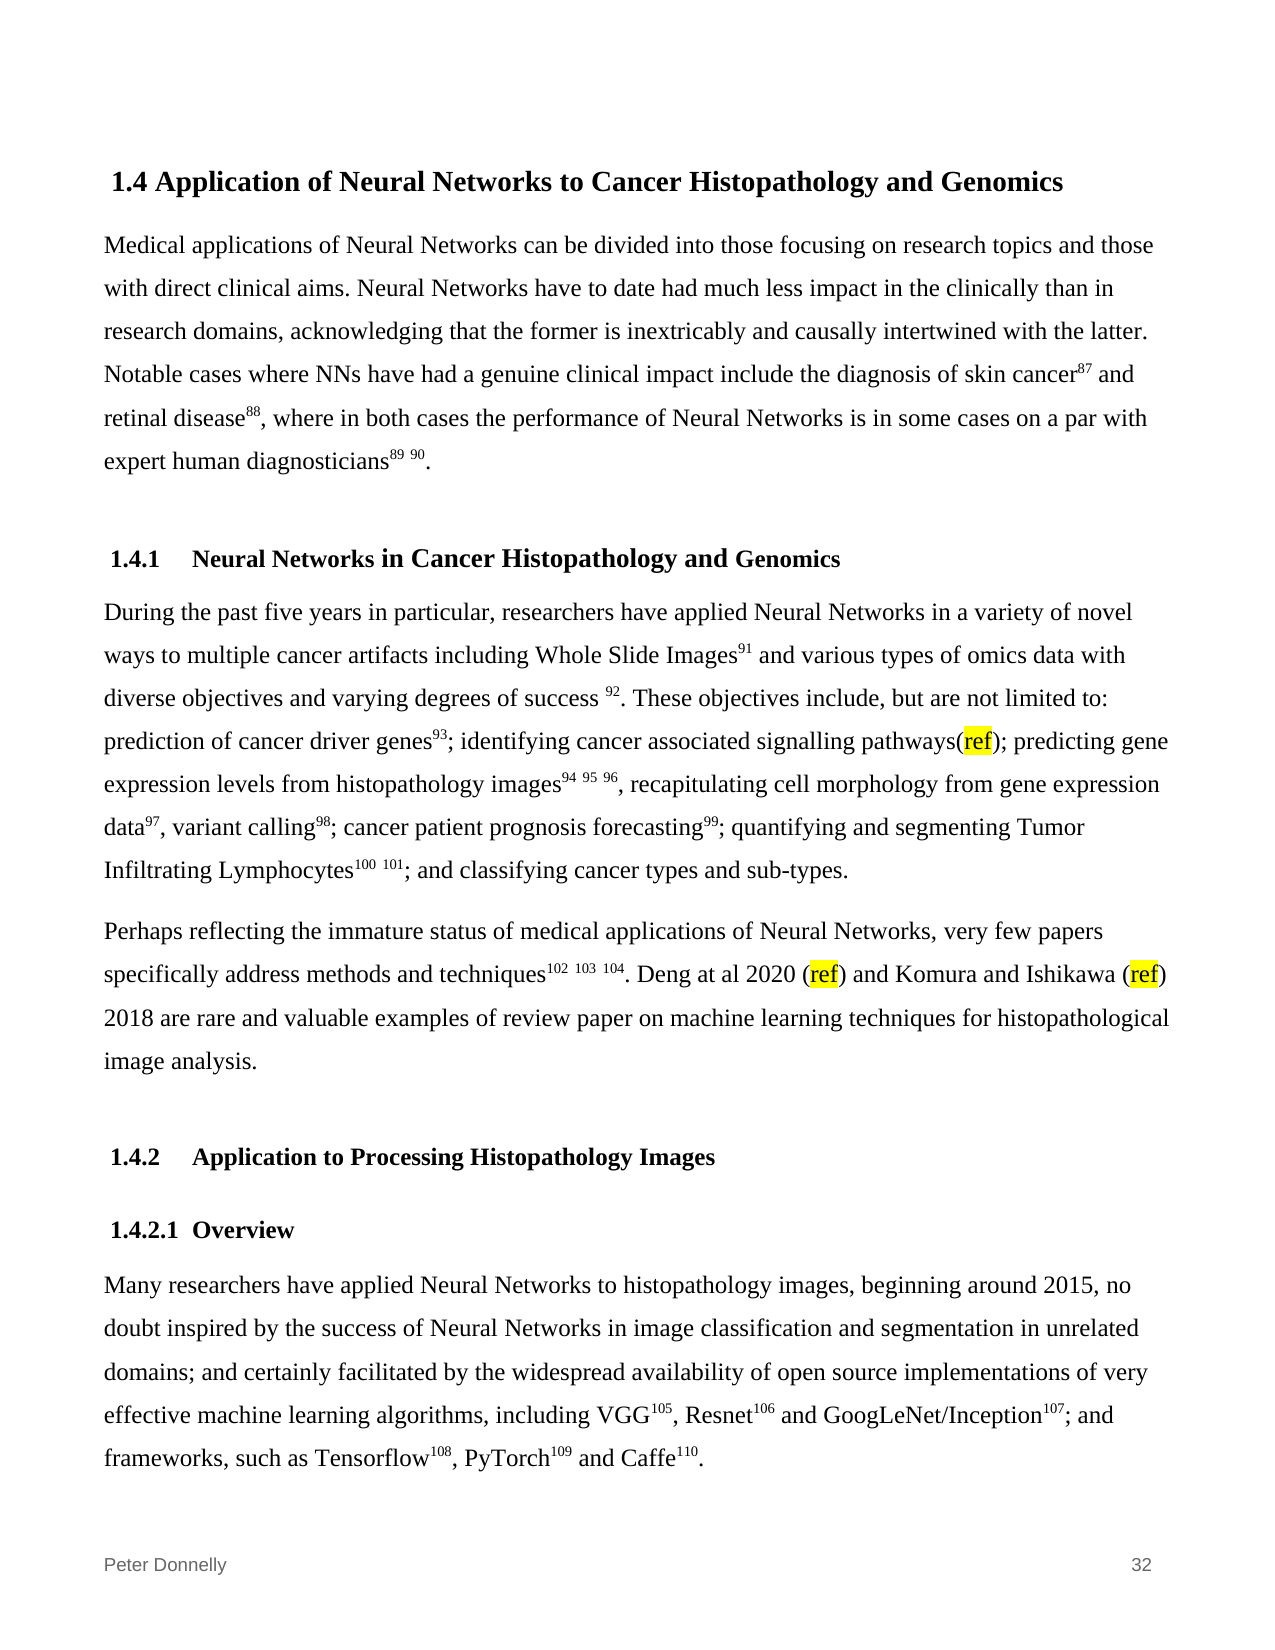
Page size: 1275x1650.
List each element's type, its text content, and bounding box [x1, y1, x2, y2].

subtitle Neural Networks in Cancer Histopathology and Genomics [103, 542, 1181, 573]
subtitle Application of Neural Networks to Cancer Histopathology and Genomics [103, 164, 1181, 198]
subtitle Overview [103, 1215, 1181, 1244]
text During the past five years in particular, researchers have applied Neural Networks in a variety of novel ways to multiple cancer artifacts including Whole Slide Images and various types of omics data with diverse objectives and varying degrees of success . These objectives include, but are not limited to: prediction of cancer driver genes; identifying cancer associated signalling pathways(ref); predicting gene expression levels from histopathology images , recapitulating cell morphology from gene expression data, variant calling; cancer patient prognosis forecasting; quantifying and segmenting Tumor Infiltrating Lymphocytes ; and classifying cancer types and sub-types. [103, 597, 1181, 884]
subtitle Application to Processing Histopathology Images [103, 1142, 1181, 1171]
text Medical applications of Neural Networks can be divided into those focusing on research topics and those with direct clinical aims. Neural Networks have to date had much less impact in the clinically than in research domains, acknowledging that the former is inextricably and causally intertwined with the latter. Notable cases where NNs have had a genuine clinical impact include the diagnosis of skin cancer and retinal disease, where in both cases the performance of Neural Networks is in some cases on a par with expert human diagnosticians . [103, 230, 1181, 474]
text Many researchers have applied Neural Networks to histopathology images, beginning around 2015, no doubt inspired by the success of Neural Networks in image classification and segmentation in unrelated domains; and certainly facilitated by the widespread availability of open source implementations of very effective machine learning algorithms, including VGG, Resnet and GoogLeNet/Inception; and frameworks, such as Tensorflow, PyTorch and Caffe. [103, 1270, 1181, 1472]
text Perhaps reflecting the immature status of medical applications of Neural Networks, very few papers specifically address methods and techniques . Deng at al 2020 (ref) and Komura and Ishikawa (ref) 2018 are rare and valuable examples of review paper on machine learning techniques for histopathological image analysis. [103, 916, 1181, 1074]
